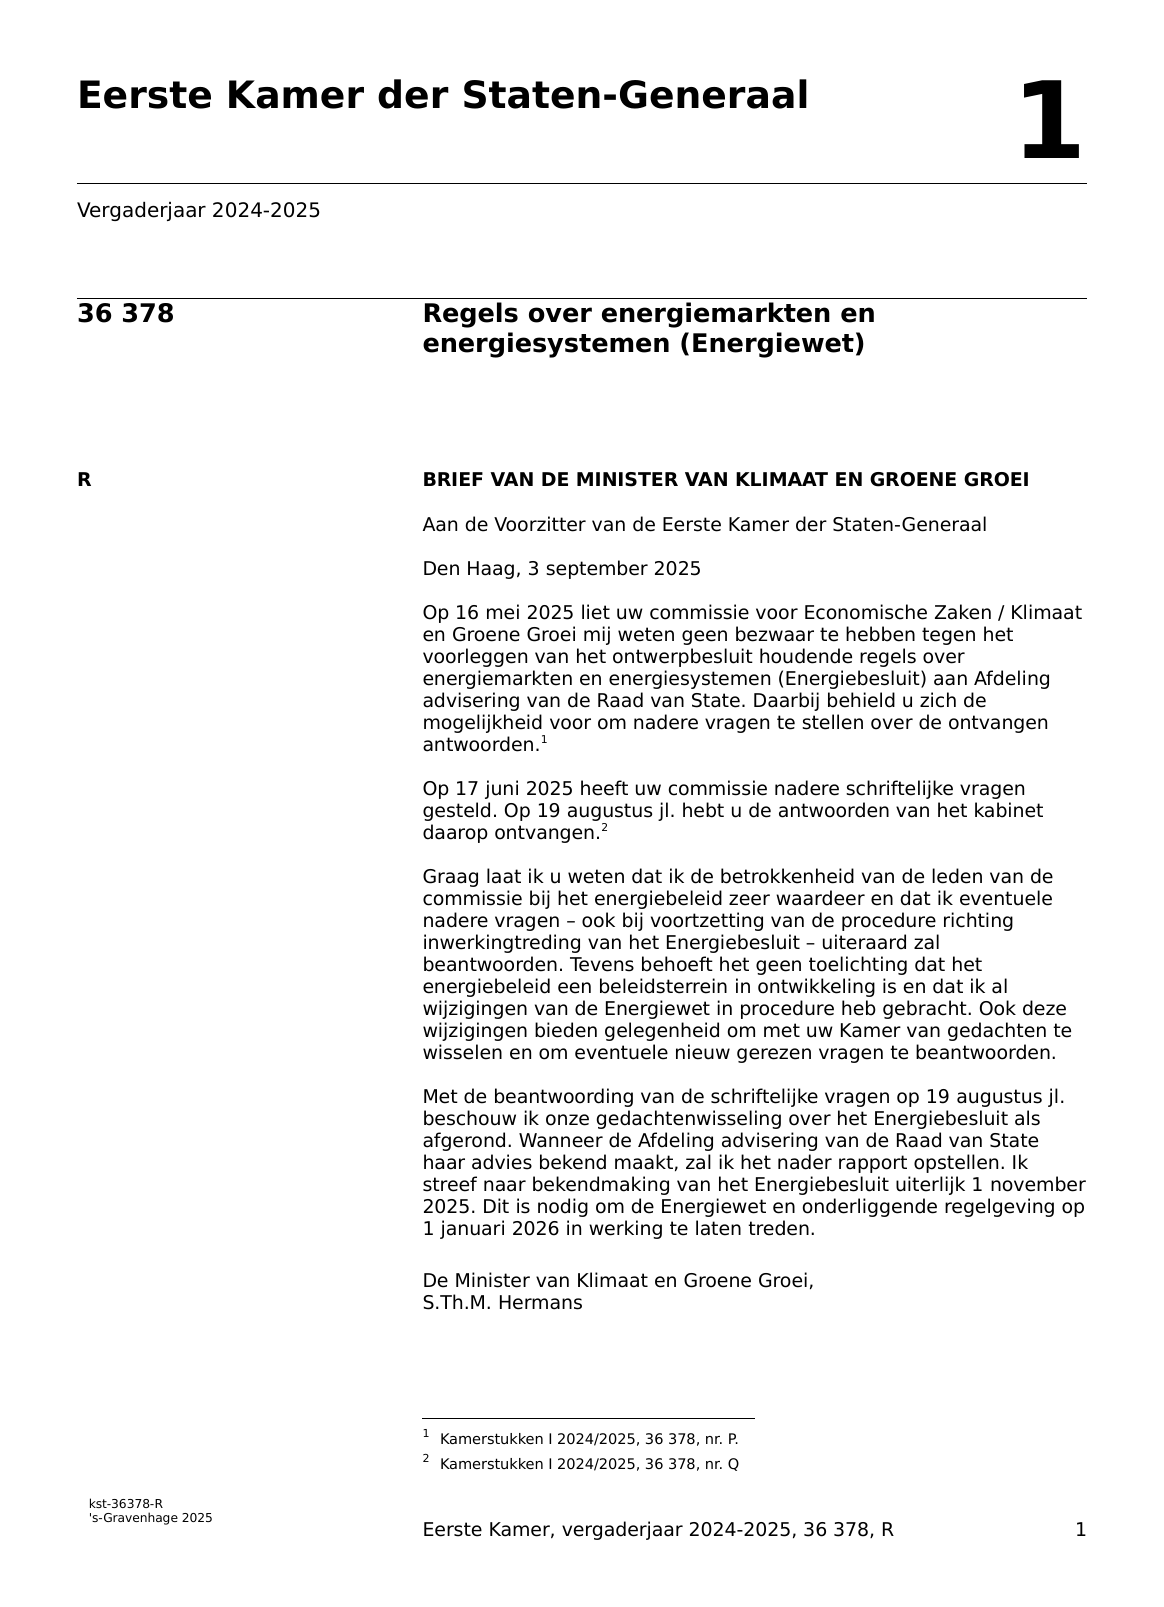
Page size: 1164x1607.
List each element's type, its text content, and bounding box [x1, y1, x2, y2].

table_cell Vergaderjaar 2024-2025 [77, 184, 1087, 298]
text De Minister van Klimaat en Groene Groei, S.Th.M. Hermans [422, 1270, 1087, 1314]
text Den Haag, 3 september 2025 [422, 558, 1087, 580]
text Op 17 juni 2025 heeft uw commissie nadere schriftelijke vragen gesteld. Op 19 augustus jl. hebt u de antwoorden van het kabinet daarop ontvangen. [422, 778, 1087, 844]
text Aan de Voorzitter van de Eerste Kamer der Staten-Generaal [422, 513, 1087, 536]
text Graag laat ik u weten dat ik de betrokkenheid van de leden van de commissie bij het energiebeleid zeer waardeer en dat ik eventuele nadere vragen – ook bij voortzetting van de procedure richting inwerkingtreding van het Energiebesluit – uiteraard zal beantwoorden. Tevens behoeft het geen toelichting dat het energiebeleid een beleidsterrein in ontwikkeling is en dat ik al wijzigingen van de Energiewet in procedure heb gebracht. Ook deze wijzigingen bieden gelegenheid om met uw Kamer van gedachten te wisselen en om eventuele nieuw gerezen vragen te beantwoorden. [422, 866, 1087, 1064]
table_header 1 [886, 59, 1087, 183]
text kst-36378-R [88, 1497, 323, 1511]
subtitle 36 378 Regels over energiemarkten en energiesystemen (Energiewet) [77, 299, 1087, 358]
text Kamerstukken I 2024/2025, 36 378, nr. Q [422, 1452, 1087, 1474]
subtitle R BRIEF VAN DE MINISTER VAN KLIMAAT EN GROENE GROEI [77, 469, 1087, 491]
table_header Eerste Kamer der Staten-Generaal [77, 59, 886, 183]
text Kamerstukken I 2024/2025, 36 378, nr. P. [422, 1427, 1087, 1449]
text Op 16 mei 2025 liet uw commissie voor Economische Zaken / Klimaat en Groene Groei mij weten geen bezwaar te hebben tegen het voorleggen van het ontwerpbesluit houdende regels over energiemarkten en energiesystemen (Energiebesluit) aan Afdeling advisering van de Raad van State. Daarbij behield u zich de mogelijkheid voor om nadere vragen te stellen over de ontvangen antwoorden. [422, 602, 1087, 756]
text 's-Gravenhage 2025 [88, 1511, 323, 1525]
text Met de beantwoording van de schriftelijke vragen op 19 augustus jl. beschouw ik onze gedachtenwisseling over het Energiebesluit als afgerond. Wanneer de Afdeling advisering van de Raad van State haar advies bekend maakt, zal ik het nader rapport opstellen. Ik streef naar bekendmaking van het Energiebesluit uiterlijk 1 november 2025. Dit is nodig om de Energiewet en onderliggende regelgeving op 1 januari 2026 in werking te laten treden. [422, 1086, 1087, 1240]
